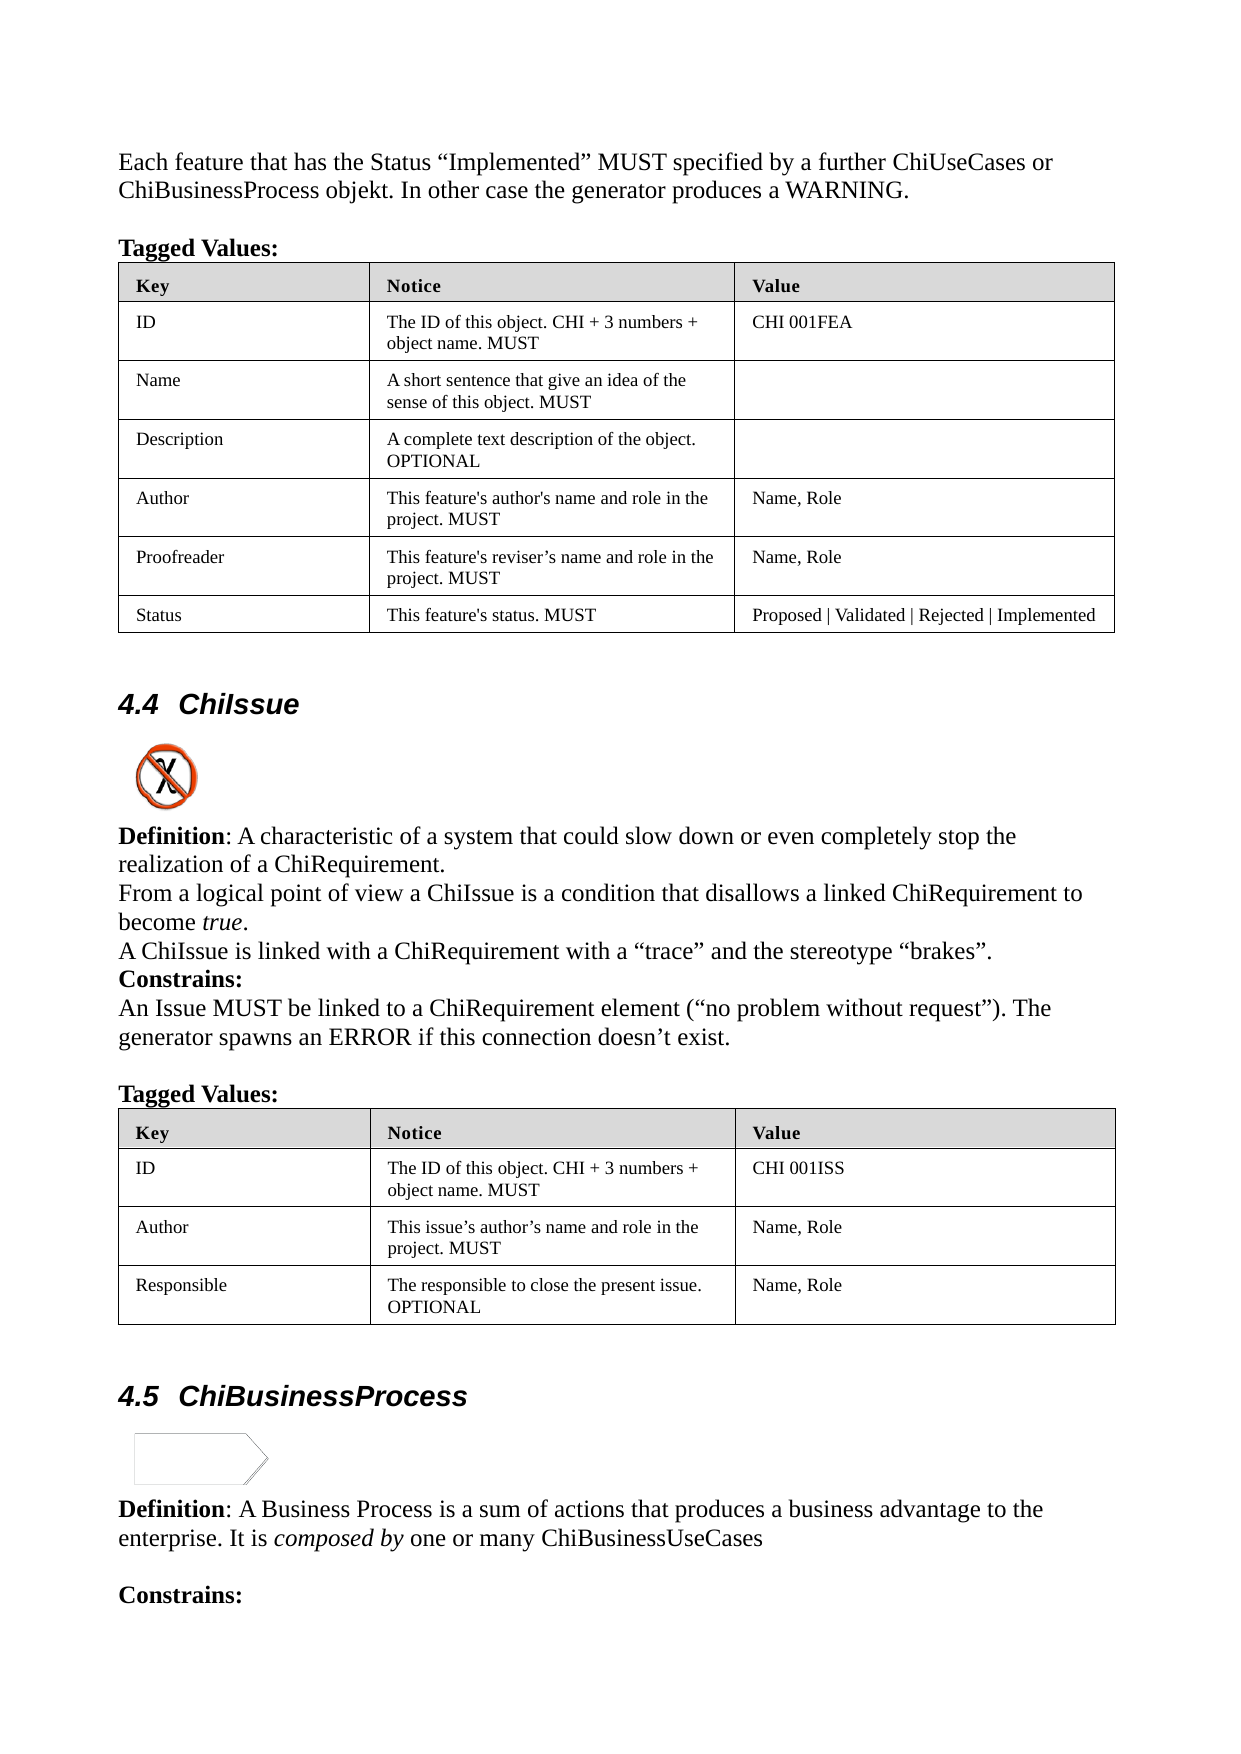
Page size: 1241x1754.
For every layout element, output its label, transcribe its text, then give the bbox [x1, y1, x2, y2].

table_cell ID [119, 1149, 370, 1206]
table_cell This feature's status. MUST [370, 596, 734, 632]
table_cell Author [119, 479, 369, 536]
text An Issue MUST be linked to a ChiRequirement element (“no problem without request”). The generator spawns an ERROR if this connection doesn’t exist. [118, 993, 1122, 1051]
table_cell Name [119, 361, 369, 419]
table_cell Proposed | Validated | Rejected | Implemented [735, 596, 1114, 632]
table_cell Author [119, 1207, 370, 1265]
text [118, 118, 1122, 147]
subtitle ChiIssue [118, 687, 1122, 720]
table_cell ID [119, 302, 369, 360]
table_header Notice [370, 263, 734, 301]
subtitle ChiBusinessProcess [118, 1378, 1122, 1412]
table_cell This feature's author's name and role in the project. MUST [370, 479, 734, 536]
text Tagged Values: [118, 1079, 1122, 1108]
text A ChiIssue is linked with a ChiRequirement with a “trace” and the stereotype “brakes”. [118, 936, 1122, 964]
table_cell Description [119, 420, 369, 477]
table_cell CHI 001ISS [736, 1149, 1115, 1206]
table_header Key [119, 263, 369, 301]
table_cell A short sentence that give an idea of the sense of this object. MUST [370, 361, 734, 419]
table_header Notice [371, 1109, 735, 1147]
table_cell A complete text description of the object. OPTIONAL [370, 420, 734, 477]
table_cell This issue’s author’s name and role in the project. MUST [371, 1207, 735, 1265]
table_cell This feature's reviser’s name and role in the project. MUST [370, 537, 734, 595]
table_cell Name, Role [736, 1266, 1115, 1324]
text Each feature that has the Status “Implemented” MUST specified by a further ChiUseCases or ChiBusinessProcess objekt. In other case the generator produces a WARNING. [118, 147, 1122, 204]
table_cell Name, Role [736, 1207, 1115, 1265]
table_cell The ID of this object. CHI + 3 numbers + object name. MUST [370, 302, 734, 360]
text Constrains: [118, 964, 1122, 993]
table_header Value [736, 1109, 1115, 1147]
table_cell Status [119, 596, 369, 632]
table_cell The ID of this object. CHI + 3 numbers + object name. MUST [371, 1149, 735, 1206]
text Definition: A Business Process is a sum of actions that produces a business advantage to the enterprise. It is composed by one or many ChiBusinessUseCases [118, 1494, 1122, 1551]
text Constrains: [118, 1580, 1122, 1609]
text From a logical point of view a ChiIssue is a condition that disallows a linked ChiRequirement to become true. [118, 878, 1122, 936]
table_header Key [119, 1109, 370, 1147]
text Tagged Values: [118, 233, 1122, 262]
table_header Value [735, 263, 1114, 301]
picture [134, 742, 199, 812]
table_cell Responsible [119, 1266, 370, 1324]
table_cell CHI 001FEA [735, 302, 1114, 360]
table_cell Name, Role [735, 537, 1114, 595]
table_cell Proofreader [119, 537, 369, 595]
table_cell The responsible to close the present issue. OPTIONAL [371, 1266, 735, 1324]
table_cell Name, Role [735, 479, 1114, 536]
table_cell [735, 420, 1114, 477]
table_cell [735, 361, 1114, 419]
text Definition: A characteristic of a system that could slow down or even completely stop the realization of a ChiRequirement. [118, 821, 1122, 878]
